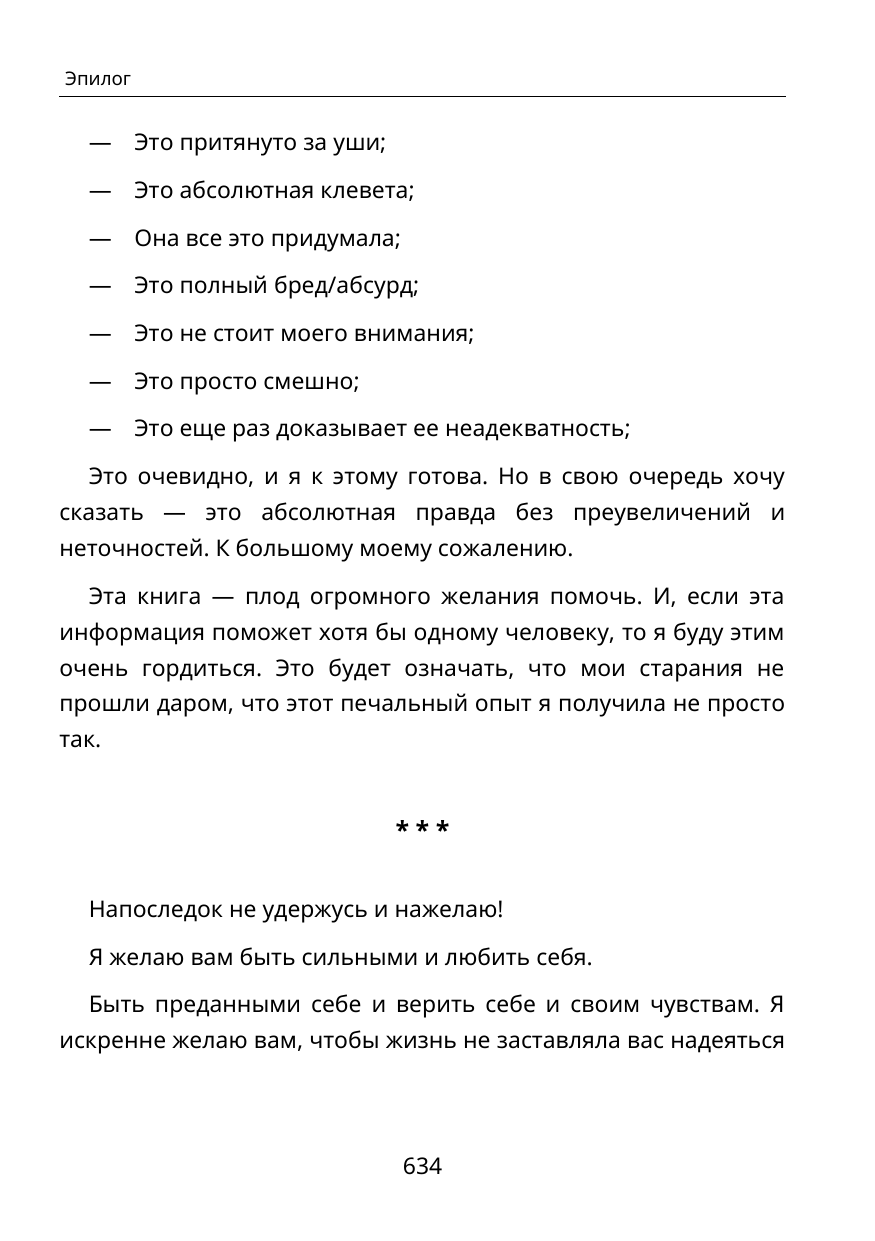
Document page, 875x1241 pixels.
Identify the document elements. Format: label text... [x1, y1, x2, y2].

subtitle * * * [59, 812, 786, 846]
text Эта книга — плод огромного желания помочь. И, если эта информация поможет хотя бы одному человеку, то я буду этим очень гордиться. Это будет означать, что мои старания не прошли даром, что этот печальный опыт я получила не просто так. [59, 579, 786, 754]
text Я желаю вам быть сильными и любить себя. [59, 941, 786, 972]
list Это просто смешно; [59, 364, 786, 396]
list Это еще раз доказывает ее неадекватность; [59, 412, 786, 443]
text Напоследок не удержусь и нажелаю! [59, 893, 786, 924]
list Это полный бред/абсурд; [59, 269, 786, 300]
list Она все это придумала; [59, 221, 786, 253]
list Это притянуто за уши; [59, 126, 786, 157]
text Быть преданными себе и верить себе и своим чувствам. Я искренне желаю вам, чтобы жизнь не заставляла вас надеяться [59, 988, 786, 1056]
text Это очевидно, и я к этому готова. Но в свою очередь хочу сказать — это абсолютная правда без преувеличений и неточностей. К большому моему сожалению. [59, 460, 786, 563]
list Это абсолютная клевета; [59, 174, 786, 205]
list Это не стоит моего внимания; [59, 317, 786, 348]
